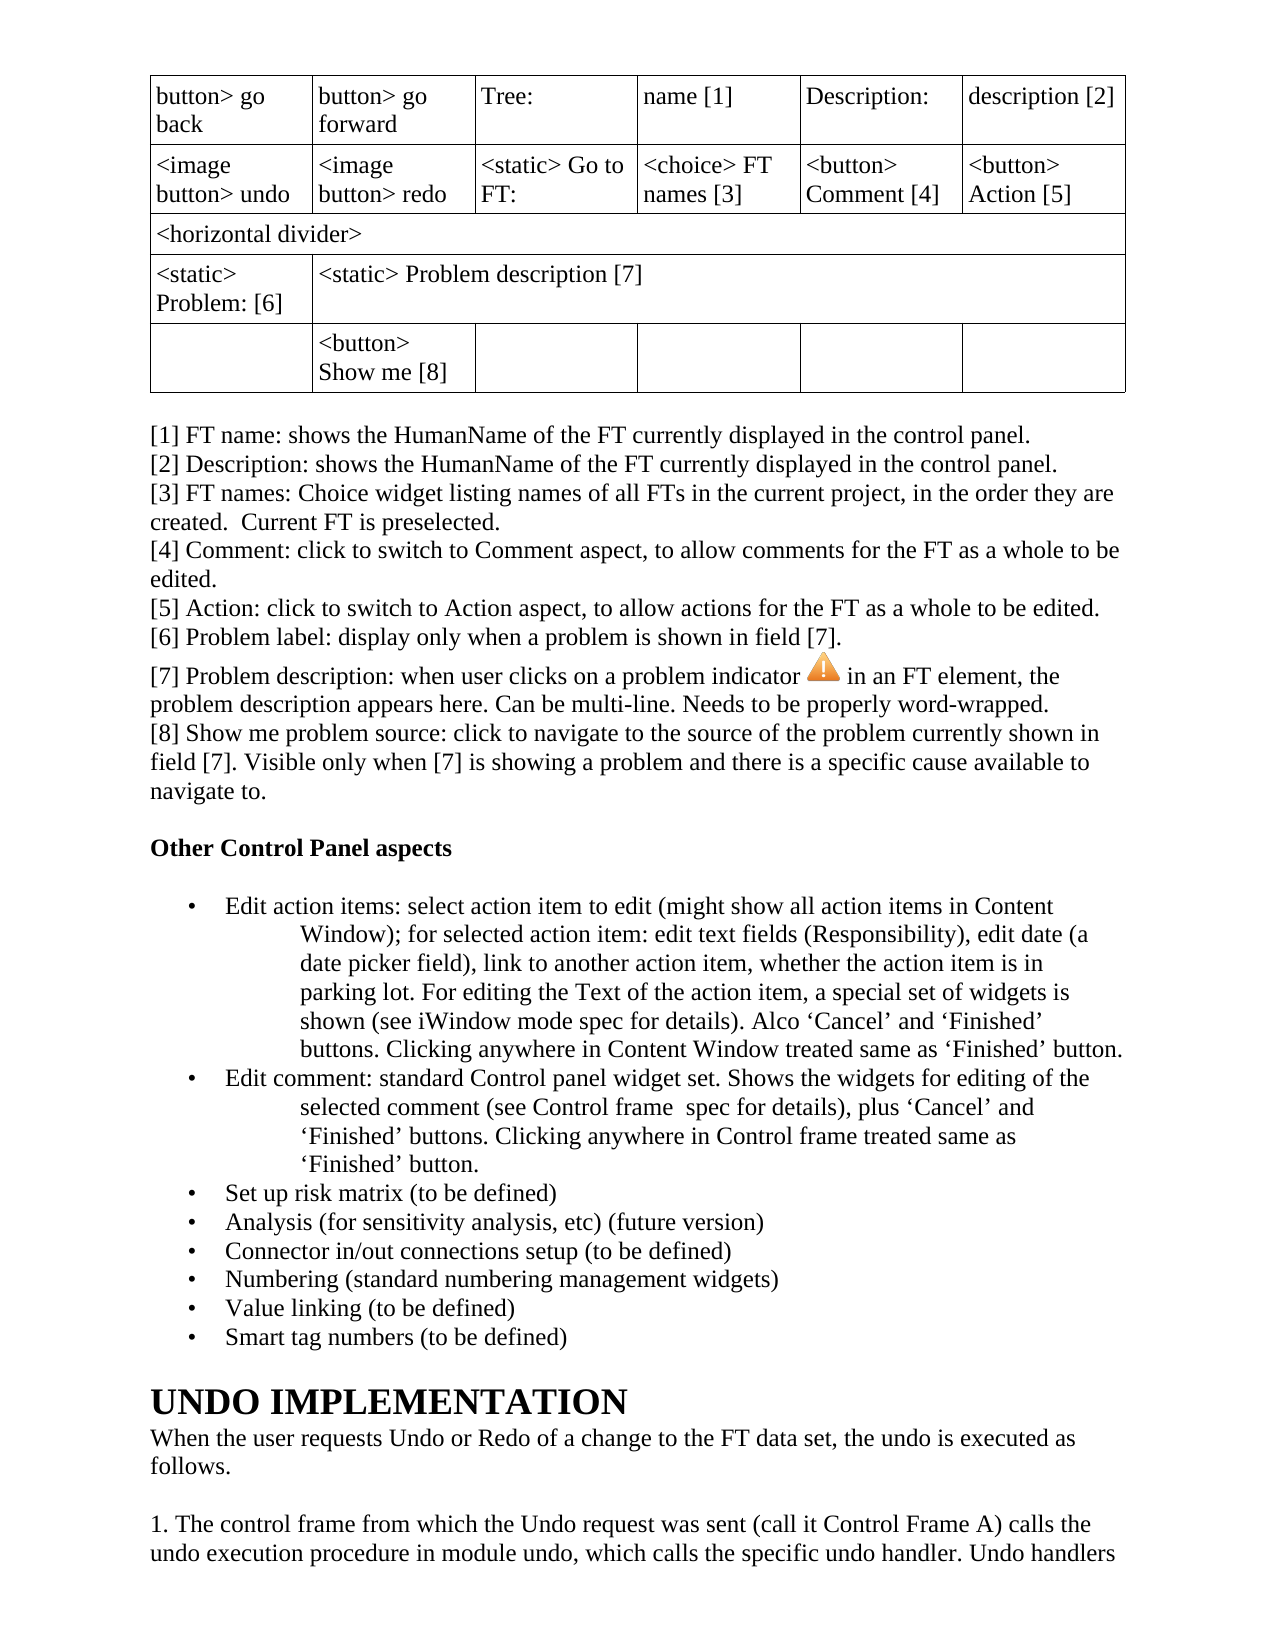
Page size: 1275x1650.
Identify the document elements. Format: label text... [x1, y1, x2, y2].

text [8] Show me problem source: click to navigate to the source of the problem currently shown in field [7]. Visible only when [7] is showing a problem and there is a specific cause available to navigate to. [150, 718, 1125, 804]
list Analysis (for sensitivity analysis, etc) (future version) [187, 1207, 1125, 1236]
table_header button> go forward [313, 76, 475, 144]
text [1] FT name: shows the HumanName of the FT currently displayed in the control panel. [150, 420, 1125, 449]
table_header name [1] [638, 76, 800, 144]
list Numbering (standard numbering management widgets) [187, 1264, 1125, 1293]
text [6] Problem label: display only when a problem is shown in field [7]. [150, 622, 1125, 650]
table_header Description: [801, 76, 962, 144]
table_cell [801, 324, 962, 392]
text UNDO IMPLEMENTATION [150, 1379, 1125, 1423]
list Edit action items: select action item to edit (might show all action items in Content Window); for selected action item: edit text fields (Responsibility), edit date (a date picker field), link to another action item, whether the action item is in parking lot. For editing the Text of the action item, a special set of widgets is shown (see iWindow mode spec for details). Alco ‘Cancel’ and ‘Finished’ buttons. Clicking anywhere in Content Window treated same as ‘Finished’ button. [187, 891, 1125, 1063]
text [4] Comment: click to switch to Comment aspect, to allow comments for the FT as a whole to be edited. [150, 535, 1125, 593]
text [3] FT names: Choice widget listing names of all FTs in the current project, in the order they are created. Current FT is preselected. [150, 478, 1125, 535]
text [5] Action: click to switch to Action aspect, to allow actions for the FT as a whole to be edited. [150, 593, 1125, 622]
table_cell <choice> FT names [3] [638, 145, 800, 213]
text [2] Description: shows the HumanName of the FT currently displayed in the control panel. [150, 449, 1125, 478]
table_header description [2] [963, 76, 1125, 144]
list Edit comment: standard Control panel widget set. Shows the widgets for editing of the selected comment (see Control frame spec for details), plus ‘Cancel’ and ‘Finished’ buttons. Clicking anywhere in Control frame treated same as ‘Finished’ button. [187, 1063, 1125, 1178]
list Connector in/out connections setup (to be defined) [187, 1236, 1125, 1264]
table_header Tree: [476, 76, 637, 144]
text [7] Problem description: when user clicks on a problem indicator in an FT element, the problem description appears here. Can be multi-line. Needs to be properly word-wrapped. [150, 650, 1125, 718]
table_cell <static> Go to FT: [476, 145, 637, 213]
table_cell <image button> undo [151, 145, 312, 213]
table_cell <button> Comment [4] [801, 145, 962, 213]
table_cell <static> Problem: [6] [151, 255, 312, 322]
table_cell <static> Problem description [7] [313, 255, 1125, 322]
table_cell [963, 324, 1125, 392]
table_cell [151, 324, 312, 392]
text When the user requests Undo or Redo of a change to the FT data set, the undo is executed as follows. [150, 1423, 1125, 1480]
table_cell <horizontal divider> [151, 214, 1125, 253]
list Set up risk matrix (to be defined) [187, 1178, 1125, 1207]
text 1. The control frame from which the Undo request was sent (call it Control Frame A) calls the undo execution procedure in module undo, which calls the specific undo handler. Undo handlers [150, 1509, 1125, 1566]
table_header button> go back [151, 76, 312, 144]
table_cell <button> Show me [8] [313, 324, 475, 392]
table_cell <image button> redo [313, 145, 475, 213]
table_cell <button> Action [5] [963, 145, 1125, 213]
table_cell [476, 324, 637, 392]
text Other Control Panel aspects [150, 833, 1125, 862]
picture [806, 650, 841, 684]
list Smart tag numbers (to be defined) [187, 1322, 1125, 1351]
table_cell [638, 324, 800, 392]
list Value linking (to be defined) [187, 1293, 1125, 1322]
